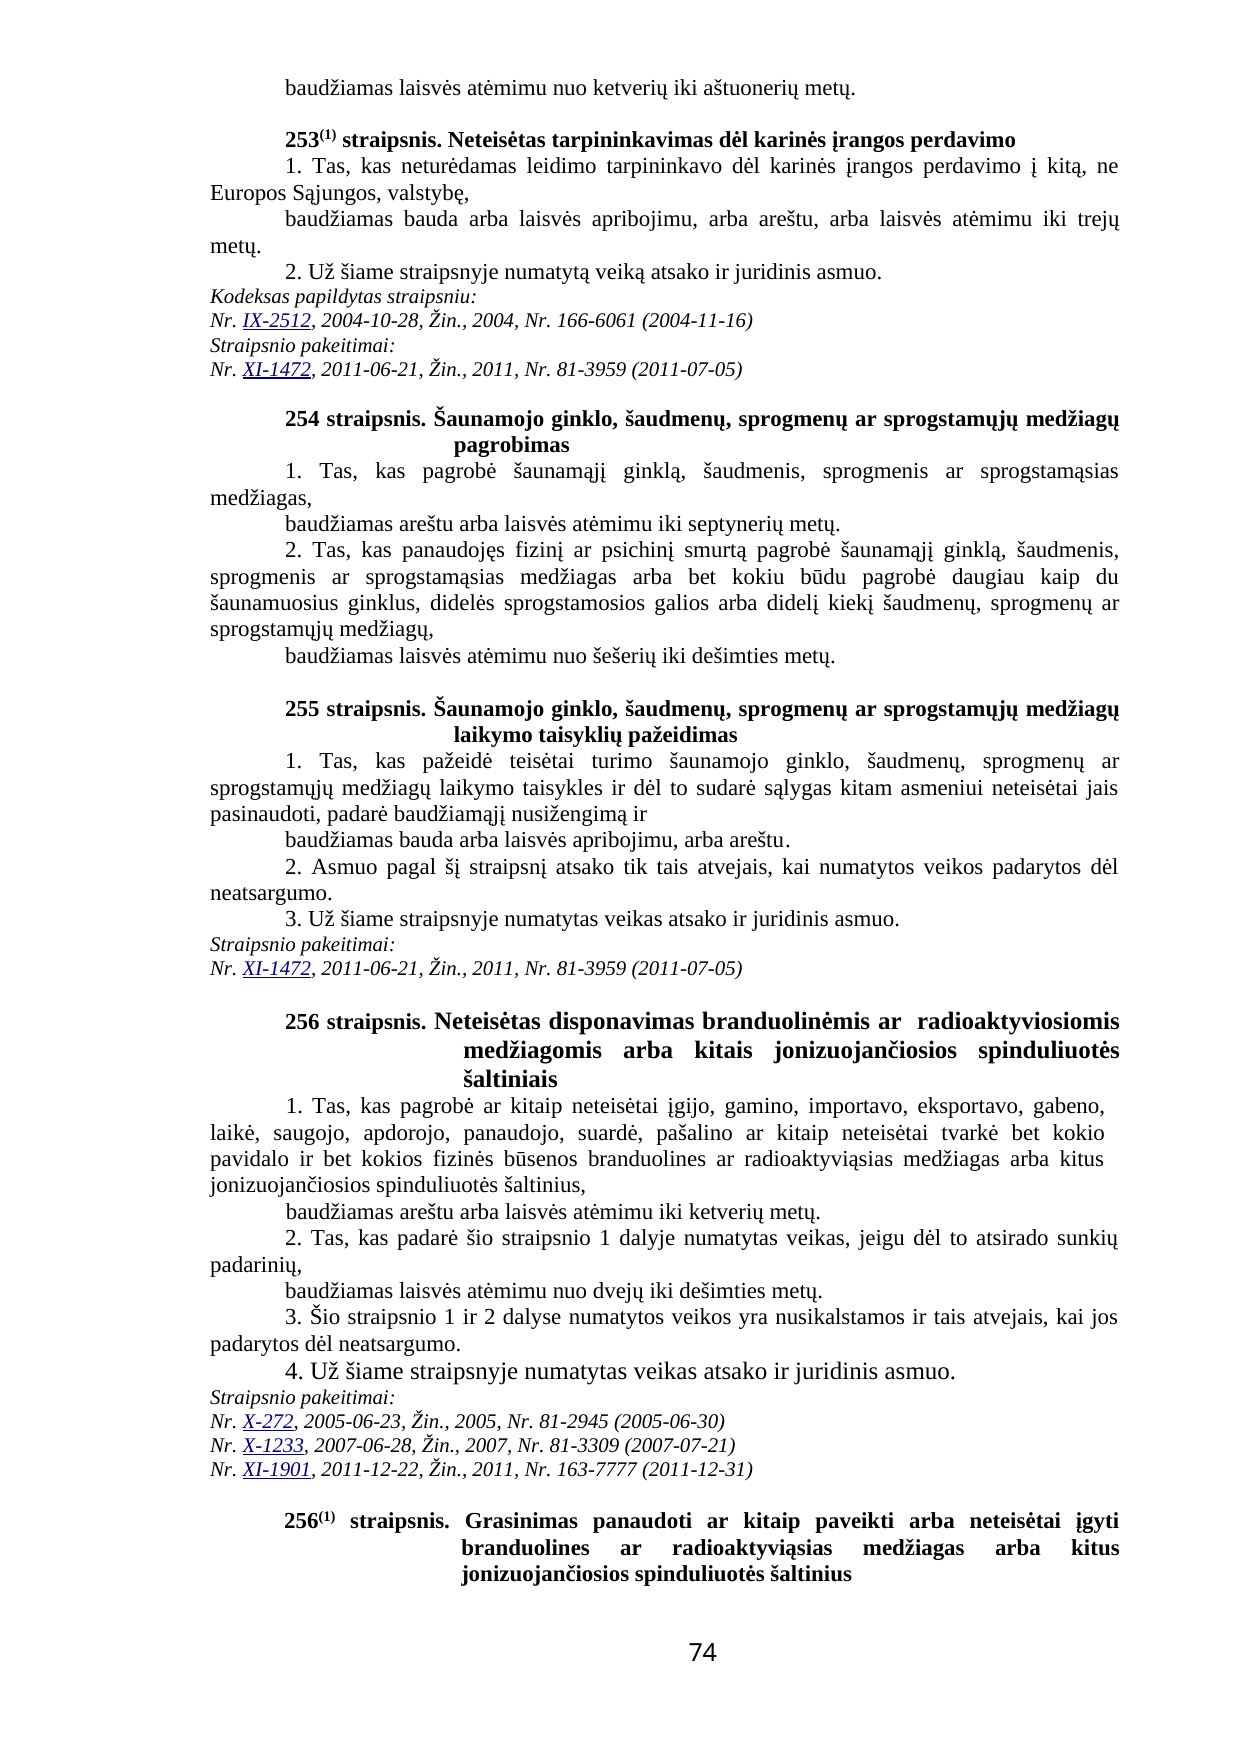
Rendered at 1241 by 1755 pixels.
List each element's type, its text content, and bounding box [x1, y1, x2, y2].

text Nr. XI-1472, 2011-06-21, Žin., 2011, Nr. 81-3959 (2011-07-05) [210, 357, 1120, 381]
text Nr. IX-2512, 2004-10-28, Žin., 2004, Nr. 166-6061 (2004-11-16) [210, 308, 1120, 332]
text 1. Tas, kas pažeidė teisėtai turimo šaunamojo ginklo, šaudmenų, sprogmenų ar sprogstamųjų medžiagų laikymo taisykles ir dėl to sudarė sąlygas kitam asmeniui neteisėtai jais pasinaudoti, padarė baudžiamąjį nusižengimą ir [210, 747, 1120, 826]
text 1. Tas, kas pagrobė ar kitaip neteisėtai įgijo, gamino, importavo, eksportavo, gabeno, laikė, saugojo, apdorojo, panaudojo, suardė, pašalino ar kitaip neteisėtai tvarkė bet kokio pavidalo ir bet kokios fizinės būsenos branduolines ar radioaktyviąsias medžiagas arba kitus jonizuojančiosios spinduliuotės šaltinius, [210, 1092, 1106, 1198]
text Kodeksas papildytas straipsniu: [210, 284, 1120, 308]
text 1. Tas, kas neturėdamas leidimo tarpininkavo dėl karinės įrangos perdavimo į kitą, ne Europos Sąjungos, valstybę, [210, 153, 1120, 205]
text Nr. X-1233, 2007-06-28, Žin., 2007, Nr. 81-3309 (2007-07-21) [210, 1433, 1120, 1457]
text 2. Tas, kas panaudojęs fizinį ar psichinį smurtą pagrobė šaunamąjį ginklą, šaudmenis, sprogmenis ar sprogstamąsias medžiagas arba bet kokiu būdu pagrobė daugiau kaip du šaunamuosius ginklus, didelės sprogstamosios galios arba didelį kiekį šaudmenų, sprogmenų ar sprogstamųjų medžiagų, [210, 536, 1120, 642]
text 256(1) straipsnis. Grasinimas panaudoti ar kitaip paveikti arba neteisėtai įgyti branduolines ar radioaktyviąsias medžiagas arba kitus jonizuojančiosios spinduliuotės šaltinius [284, 1507, 1120, 1586]
text 255 straipsnis. Šaunamojo ginklo, šaudmenų, sprogmenų ar sprogstamųjų medžiagų laikymo taisyklių pažeidimas [285, 694, 1120, 747]
text 3. Šio straipsnio 1 ir 2 dalyse numatytos veikos yra nusikalstamos ir tais atvejais, kai jos padarytos dėl neatsargumo. [210, 1303, 1120, 1356]
text 2. Tas, kas padarė šio straipsnio 1 dalyje numatytas veikas, jeigu dėl to atsirado sunkių padarinių, [210, 1224, 1120, 1277]
text 253(1) straipsnis. Neteisėtas tarpininkavimas dėl karinės įrangos perdavimo [210, 126, 1120, 153]
text baudžiamas laisvės atėmimu nuo ketverių iki aštuonerių metų. [210, 73, 1120, 100]
text baudžiamas laisvės atėmimu nuo dvejų iki dešimties metų. [210, 1277, 1120, 1303]
text Nr. X-272, 2005-06-23, Žin., 2005, Nr. 81-2945 (2005-06-30) [210, 1409, 1120, 1433]
text 2. Už šiame straipsnyje numatytą veiką atsako ir juridinis asmuo. [285, 258, 1120, 284]
text Straipsnio pakeitimai: [210, 1385, 1120, 1409]
text 2. Asmuo pagal šį straipsnį atsako tik tais atvejais, kai numatytos veikos padarytos dėl neatsargumo. [210, 853, 1120, 905]
text Straipsnio pakeitimai: [210, 332, 1120, 357]
text Nr. XI-1901, 2011-12-22, Žin., 2011, Nr. 163-7777 (2011-12-31) [210, 1457, 1120, 1481]
text baudžiamas areštu arba laisvės atėmimu iki ketverių metų. [210, 1198, 1106, 1224]
text baudžiamas bauda arba laisvės apribojimu, arba areštu. [210, 826, 1120, 853]
text 3. Už šiame straipsnyje numatytas veikas atsako ir juridinis asmuo. [210, 905, 1120, 932]
text 4. Už šiame straipsnyje numatytas veikas atsako ir juridinis asmuo. [210, 1356, 1120, 1385]
text baudžiamas bauda arba laisvės apribojimu, arba areštu, arba laisvės atėmimu iki trejų metų. [210, 205, 1120, 258]
text baudžiamas areštu arba laisvės atėmimu iki septynerių metų. [210, 510, 1120, 536]
text 256 straipsnis. Neteisėtas disponavimas branduolinėmis ar radioaktyviosiomis medžiagomis arba kitais jonizuojančiosios spinduliuotės šaltiniais [285, 1006, 1120, 1092]
text Nr. XI-1472, 2011-06-21, Žin., 2011, Nr. 81-3959 (2011-07-05) [210, 956, 1120, 980]
text baudžiamas laisvės atėmimu nuo šešerių iki dešimties metų. [210, 642, 1120, 668]
text 1. Tas, kas pagrobė šaunamąjį ginklą, šaudmenis, sprogmenis ar sprogstamąsias medžiagas, [210, 457, 1120, 510]
text Straipsnio pakeitimai: [210, 932, 1120, 956]
text 254 straipsnis. Šaunamojo ginklo, šaudmenų, sprogmenų ar sprogstamųjų medžiagų pagrobimas [285, 405, 1120, 457]
